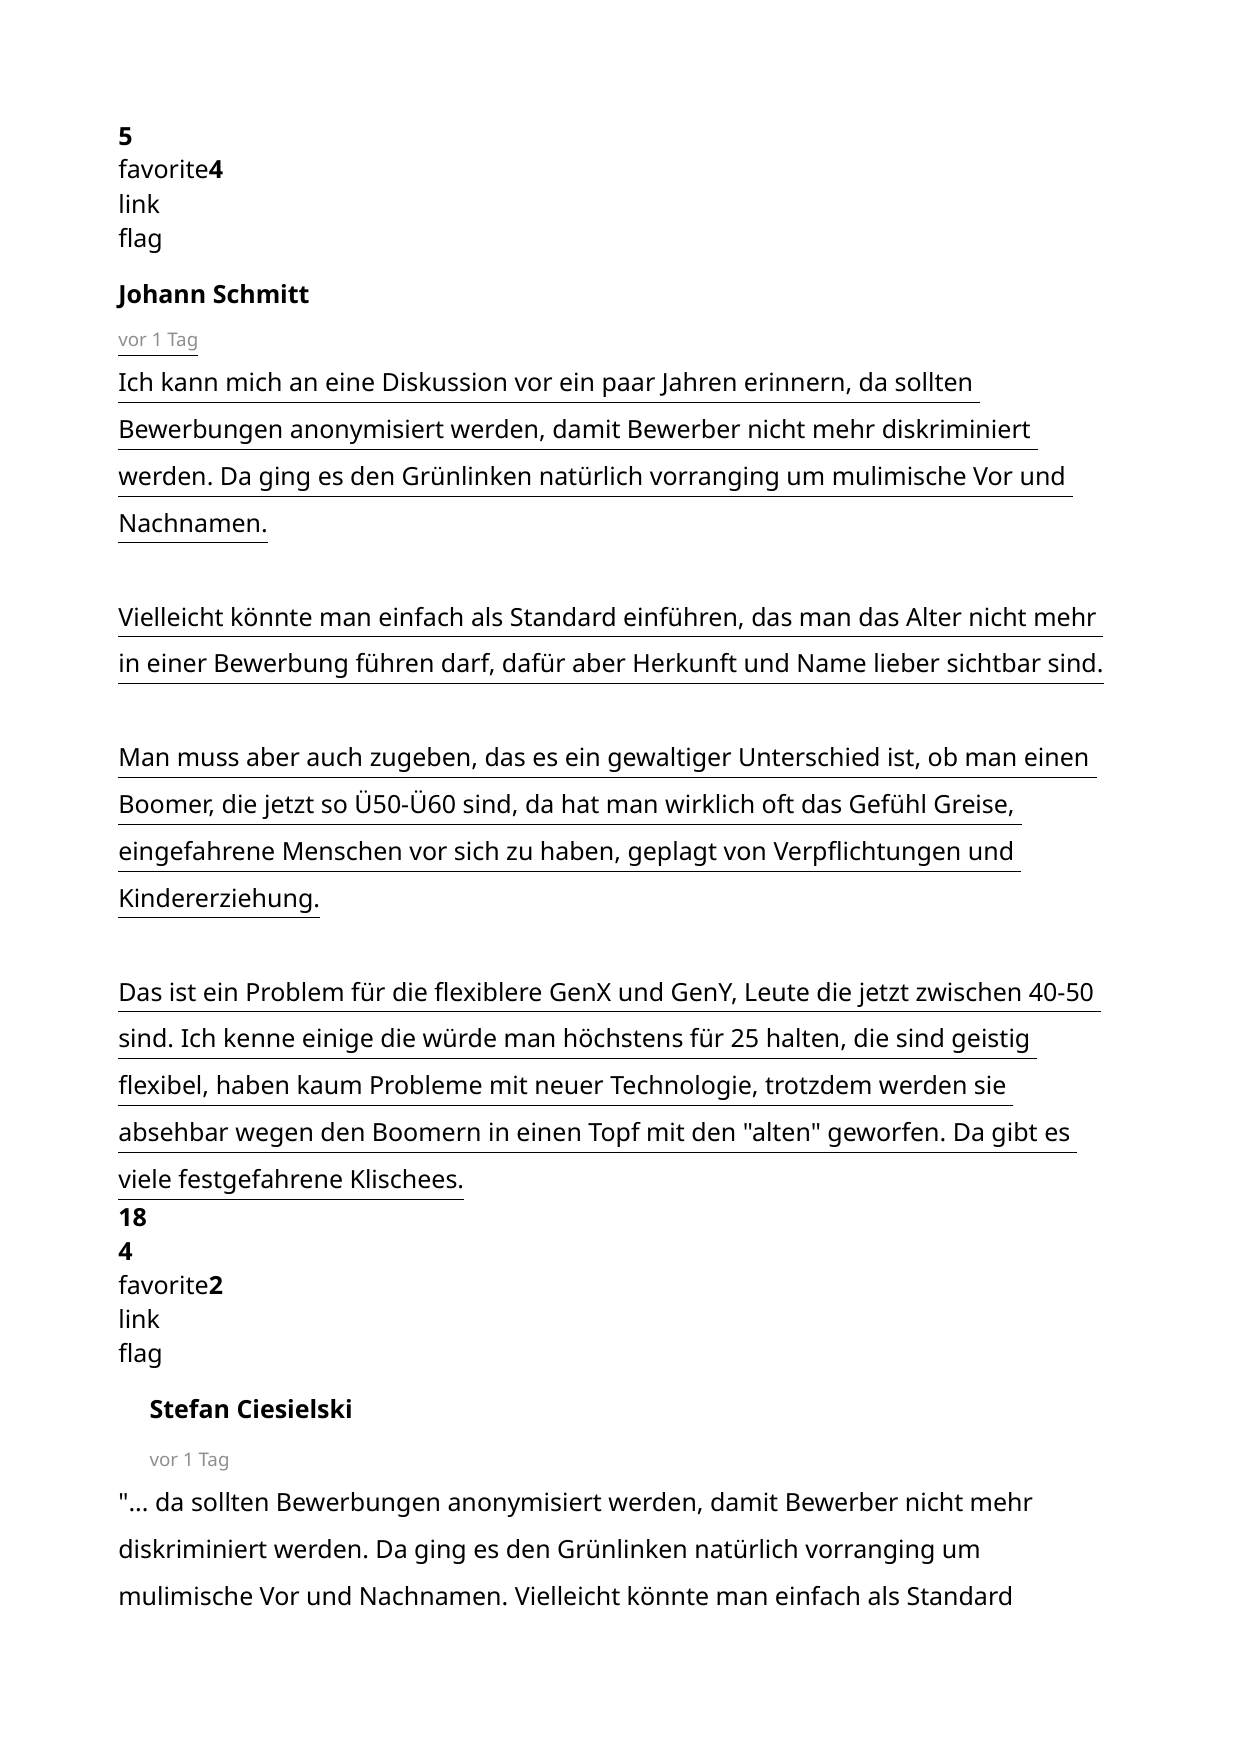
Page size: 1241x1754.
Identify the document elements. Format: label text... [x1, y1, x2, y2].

text Johann Schmitt [118, 270, 1114, 311]
text 4 [118, 1234, 1122, 1268]
text 5 [118, 118, 1122, 152]
text vor 1 Tag [149, 1442, 1122, 1472]
text link [118, 1302, 1122, 1336]
text favorite4 [118, 152, 1122, 186]
text flag [118, 1336, 1122, 1370]
text favorite2 [118, 1268, 1122, 1302]
text flag [118, 220, 1122, 254]
text Ich kann mich an eine Diskussion vor ein paar Jahren erinnern, da sollten Bewerbungen anonymisiert werden, damit Bewerber nicht mehr diskriminiert werden. Da ging es den Grünlinken natürlich vorranging um mulimische Vor und Nachnamen. Vielleicht könnte man einfach als Standard einführen, das man das Alter nicht mehr in einer Bewerbung führen darf, dafür aber Herkunft und Name lieber sichtbar sind. Man muss aber auch zugeben, das es ein gewaltiger Unterschied ist, ob man einen Boomer, die jetzt so Ü50-Ü60 sind, da hat man wirklich oft das Gefühl Greise, eingefahrene Menschen vor sich zu haben, geplagt von Verpflichtungen und Kindererziehung. Das ist ein Problem für die flexiblere GenX und GenY, Leute die jetzt zwischen 40-50 sind. Ich kenne einige die würde man höchstens für 25 halten, die sind geistig flexibel, haben kaum Probleme mit neuer Technologie, trotzdem werden sie absehbar wegen den Boomern in einen Topf mit den "alten" geworfen. Da gibt es viele festgefahrene Klischees. [118, 356, 1122, 1200]
text vor 1 Tag [118, 326, 1122, 356]
text "... da sollten Bewerbungen anonymisiert werden, damit Bewerber nicht mehr diskriminiert werden. Da ging es den Grünlinken natürlich vorranging um mulimische Vor und Nachnamen. Vielleicht könnte man einfach als Standard [118, 1472, 1122, 1612]
text link [118, 186, 1122, 220]
text 18 [118, 1200, 1122, 1234]
text Stefan Ciesielski [149, 1386, 1114, 1426]
